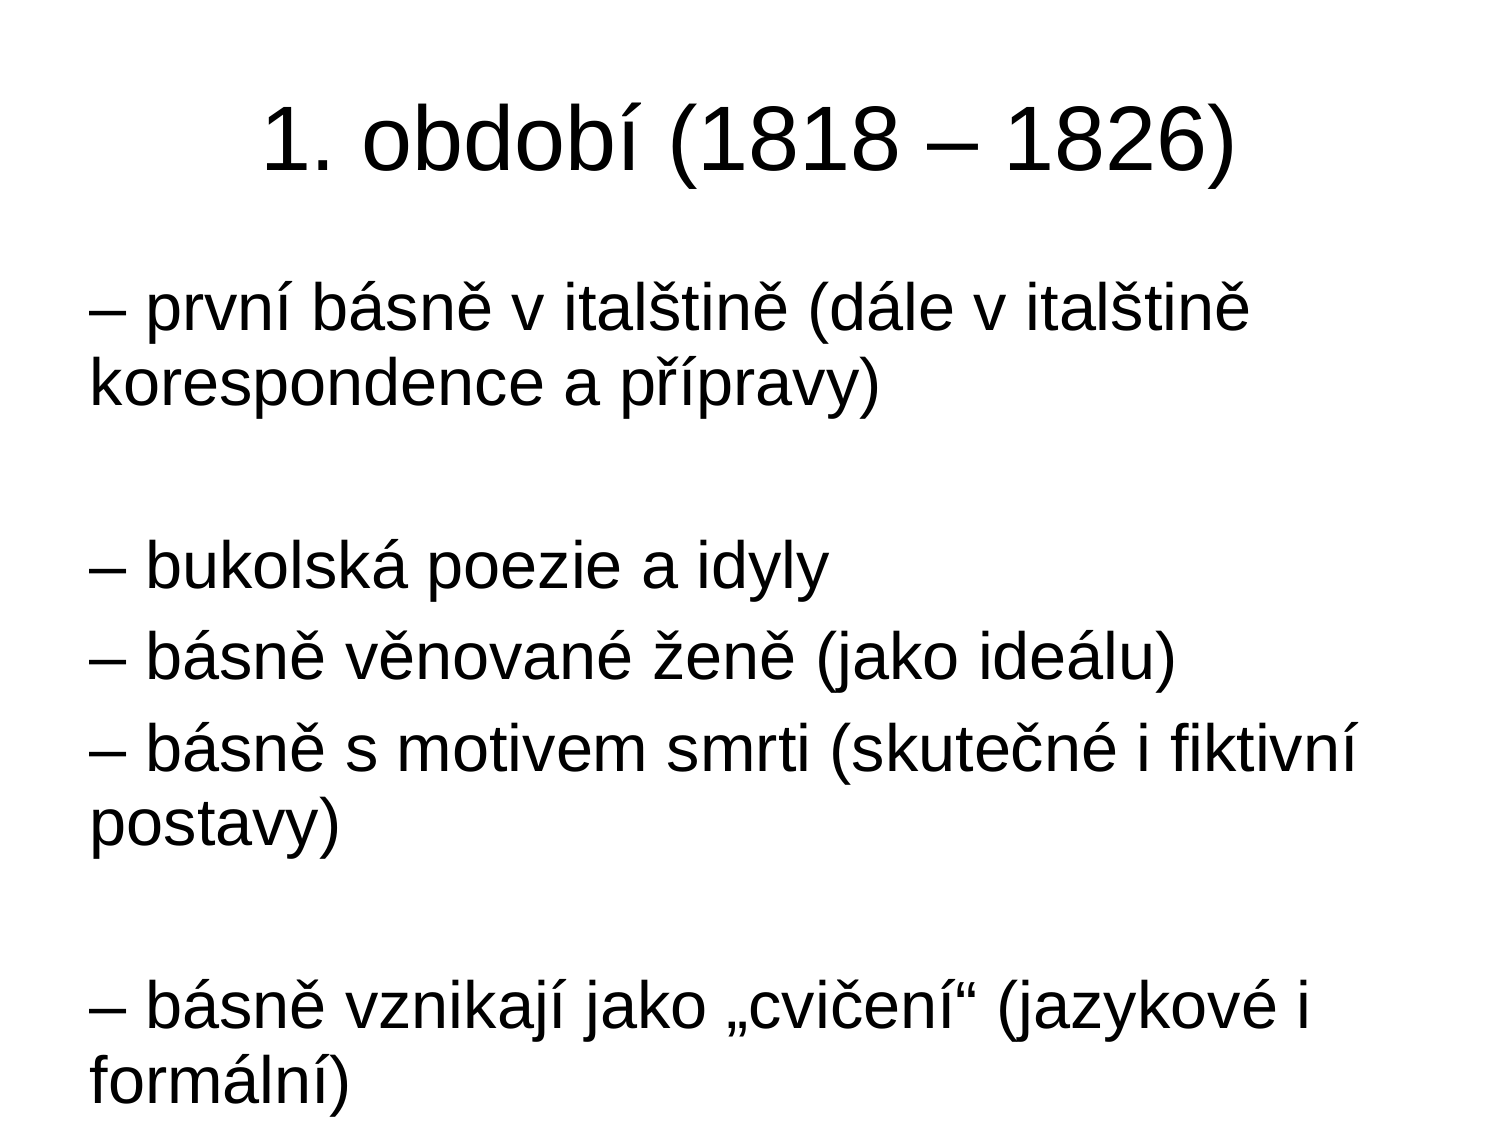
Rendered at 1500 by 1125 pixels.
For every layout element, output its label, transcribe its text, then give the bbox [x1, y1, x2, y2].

list – první básně v italštině (dále v italštině korespondence a přípravy) – bukolská poezie a idyly – básně věnované ženě (jako ideálu) – básně s motivem smrti (skutečné i fiktivní postavy) – básně vznikají jako „cvičení“ (jazykové i formální) [74, 262, 1425, 1125]
title 1. období (1818 – 1826) [74, 20, 1425, 257]
